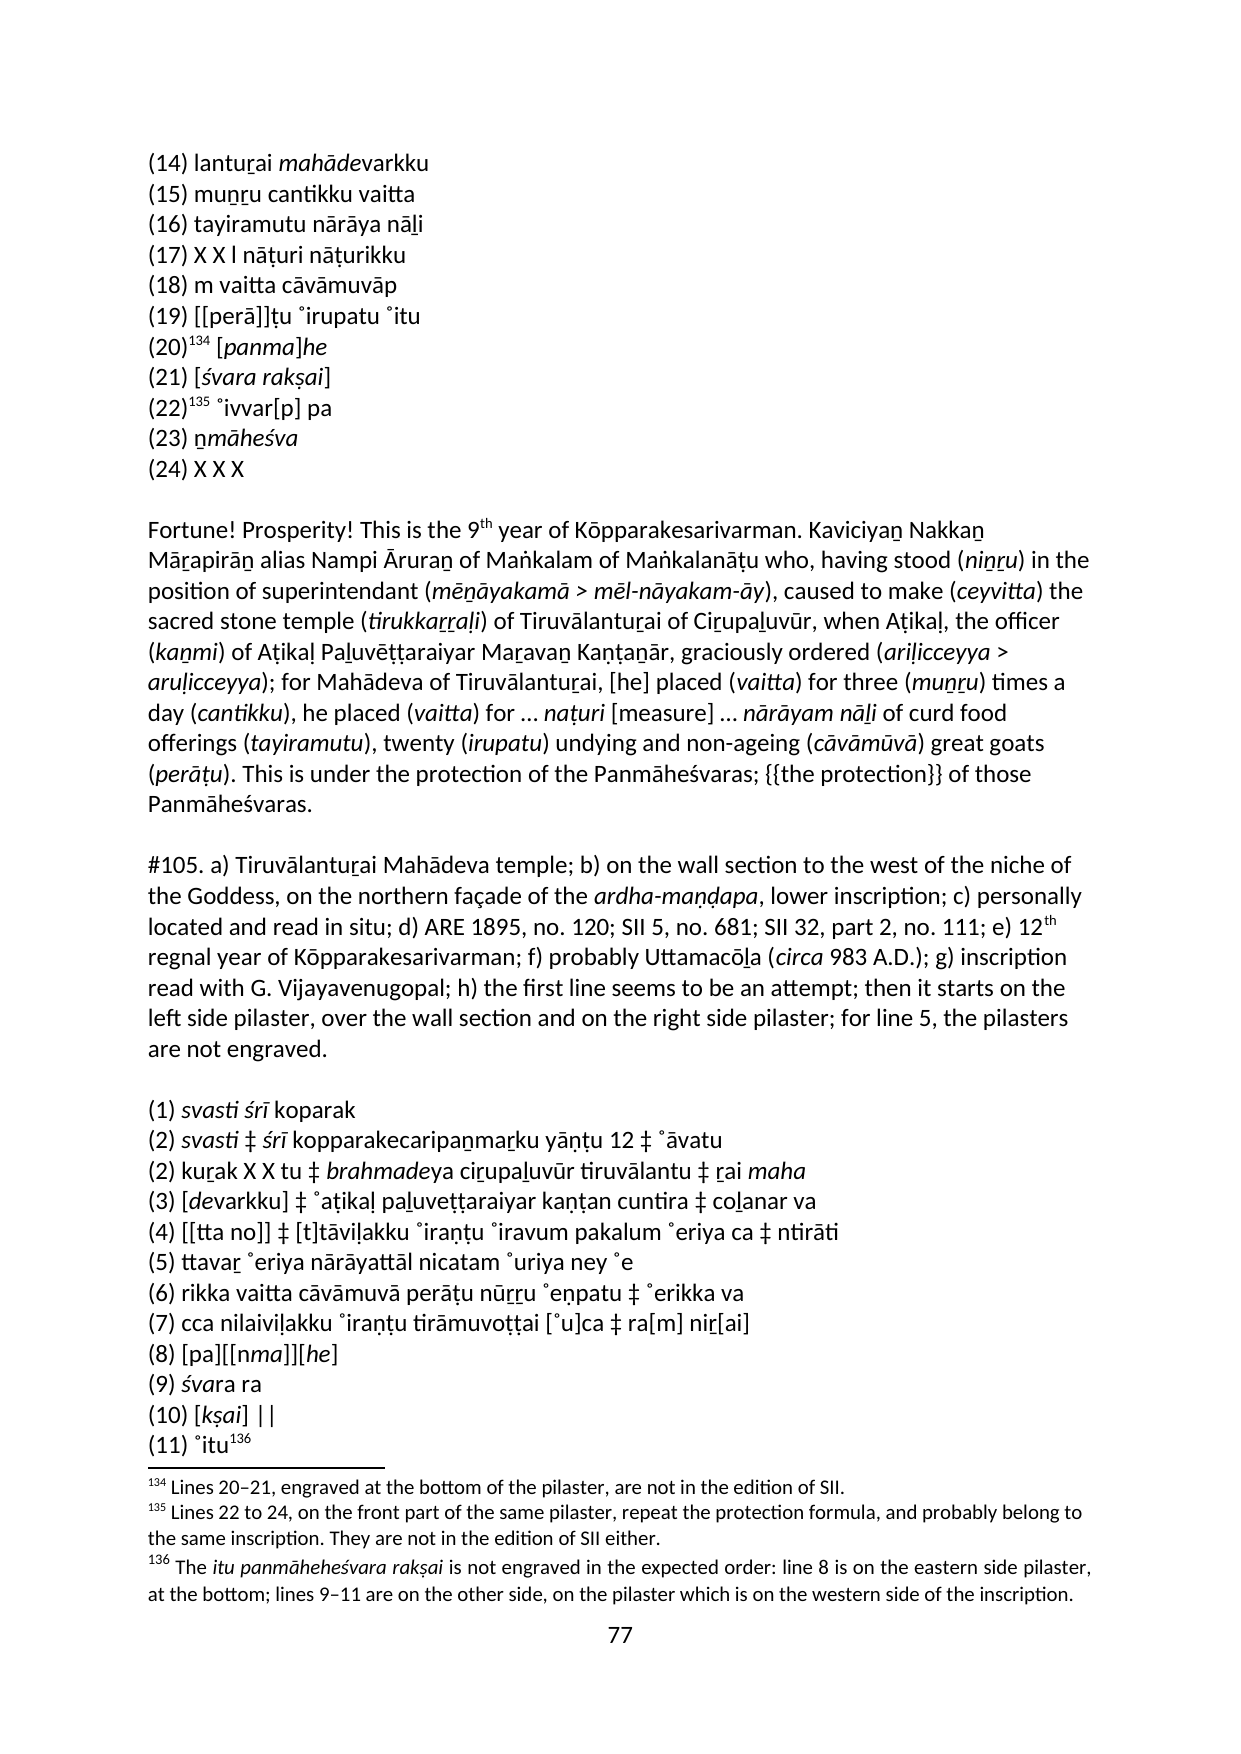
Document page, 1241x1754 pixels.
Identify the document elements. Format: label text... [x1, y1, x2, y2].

text #105. a) Tiruvālantuṟai Mahādeva temple; b) on the wall section to the west of the niche of the Goddess, on the northern façade of the ardha-maṇḍapa, lower inscription; c) personally located and read in situ; d) ARE 1895, no. 120; SII 5, no. 681; SII 32, part 2, no. 111; e) 12th regnal year of Kōpparakesarivarman; f) probably Uttamacōḻa (circa 983 A.D.); g) inscription read with G. Vijayavenugopal; h) the first line seems to be an attempt; then it starts on the left side pilaster, over the wall section and on the right side pilaster; for line 5, the pilasters are not engraved. [148, 849, 1093, 1063]
text (9) śvara ra [148, 1368, 1093, 1399]
text (23) ṉmāheśva [148, 422, 1093, 453]
text (1) svasti śrī koparak [148, 1094, 1093, 1124]
text (6) rikka vaitta cāvāmuvā perāṭu nūṟṟu ˚eṇpatu ‡ ˚erikka va [148, 1277, 1093, 1307]
text Lines 22 to 24, on the front part of the same pilaster, repeat the protection formula, and probably belong to the same inscription. They are not in the edition of SII either. [148, 1499, 1093, 1550]
text (11) ˚itu [148, 1429, 1093, 1460]
text (4) [[tta no]] ‡ [t]tāviḷakku ˚iraṇṭu ˚iravum pakalum ˚eriya ca ‡ ntirāti [148, 1216, 1093, 1246]
text (19) [[perā]]ṭu ˚irupatu ˚itu [148, 300, 1093, 331]
text (22) ˚ivvar[p] pa [148, 392, 1093, 422]
text (18) m vaitta cāvāmuvāp [148, 270, 1093, 300]
text (2) svasti ‡ śrī kopparakecaripaṉmaṟku yāṇṭu 12 ‡ ˚āvatu [148, 1124, 1093, 1155]
text (20) [panma]he [148, 331, 1093, 361]
text Lines 20–21, engraved at the bottom of the pilaster, are not in the edition of SII. [148, 1474, 1093, 1499]
text Fortune! Prosperity! This is the 9th year of Kōpparakesarivarman. Kaviciyaṉ Nakkaṉ Māṟapirāṉ alias Nampi Āruraṉ of Maṅkalam of Maṅkalanāṭu who, having stood (niṉṟu) in the position of superintendant (mēṉāyakamā > mēl-nāyakam-āy), caused to make (ceyvitta) the sacred stone temple (tirukkaṟṟaḷi) of Tiruvālantuṟai of Ciṟupaḻuvūr, when Aṭikaḷ, the officer (kaṉmi) of Aṭikaḷ Paḻuvēṭṭaraiyar Maṟavaṉ Kaṇṭaṉār, graciously ordered (ariḷicceyya > aruḷicceyya); for Mahādeva of Tiruvālantuṟai, [he] placed (vaitta) for three (muṉṟu) times a day (cantikku), he placed (vaitta) for … naṭuri [measure] … nārāyam nāḻi of curd food offerings (tayiramutu), twenty (irupatu) undying and non-ageing (cāvāmūvā) great goats (perāṭu). This is under the protection of the Panmāheśvaras; {{the protection}} of those Panmāheśvaras. [148, 514, 1093, 819]
text (5) ttavaṟ ˚eriya nārāyattāl nicatam ˚uriya ney ˚e [148, 1246, 1093, 1277]
text (17) X X l nāṭuri nāṭurikku [148, 239, 1093, 270]
text (14) lantuṟai mahādevarkku [148, 148, 1093, 178]
text (3) [devarkku] ‡ ˚aṭikaḷ paḻuveṭṭaraiyar kaṇṭan cuntira ‡ coḻanar va [148, 1185, 1093, 1216]
text (2) kuṟak X X tu ‡ brahmadeya ciṟupaḻuvūr tiruvālantu ‡ ṟai maha [148, 1155, 1093, 1185]
text (21) [śvara rakṣai] [148, 361, 1093, 392]
text (24) X X X [148, 453, 1093, 483]
text (15) muṉṟu cantikku vaitta [148, 178, 1093, 209]
text (16) tayiramutu nārāya nāḻi [148, 209, 1093, 239]
text The itu panmāheheśvara rakṣai is not engraved in the expected order: line 8 is on the eastern side pilaster, at the bottom; lines 9–11 are on the other side, on the pilaster which is on the western side of the inscription. [148, 1550, 1093, 1606]
text (8) [pa][[nma]][he] [148, 1338, 1093, 1368]
text (7) cca nilaiviḷakku ˚iraṇṭu tirāmuvoṭṭai [˚u]ca ‡ ra[m] niṟ[ai] [148, 1307, 1093, 1338]
text (10) [kṣai] || [148, 1399, 1093, 1429]
